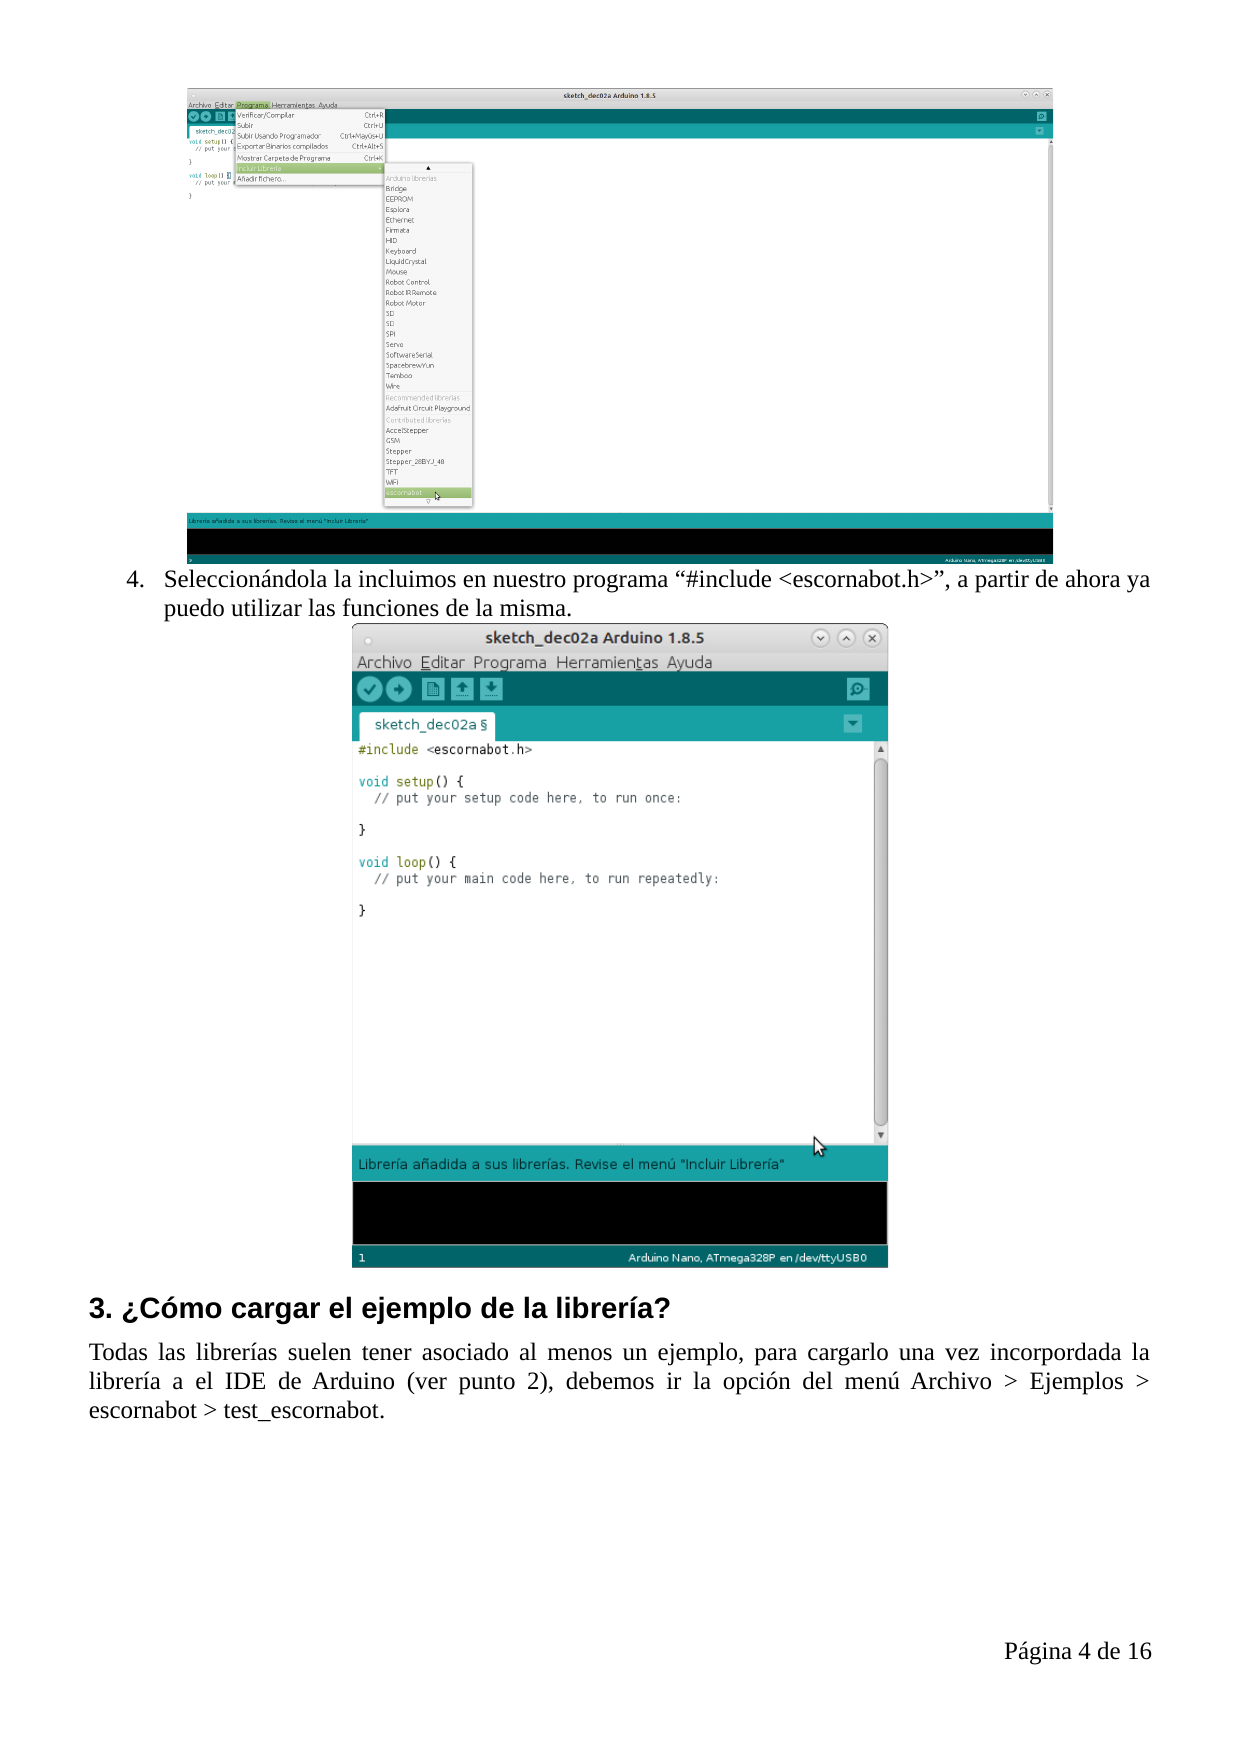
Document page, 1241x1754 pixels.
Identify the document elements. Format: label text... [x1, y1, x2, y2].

list Seleccionándola la incluimos en nuestro programa “#include <escornabot.h>”, a partir de ahora ya puedo utilizar las funciones de la misma. [126, 564, 1152, 622]
picture [352, 623, 889, 1268]
text Todas las librerías suelen tener asociado al menos un ejemplo, para cargarlo una vez incorpordada la librería a el IDE de Arduino (ver punto 2), debemos ir la opción del menú Archivo > Ejemplos > escornabot > test_escornabot. [88, 1337, 1152, 1423]
picture [187, 88, 1054, 564]
subtitle 3. ¿Cómo cargar el ejemplo de la librería? [88, 1268, 1152, 1325]
